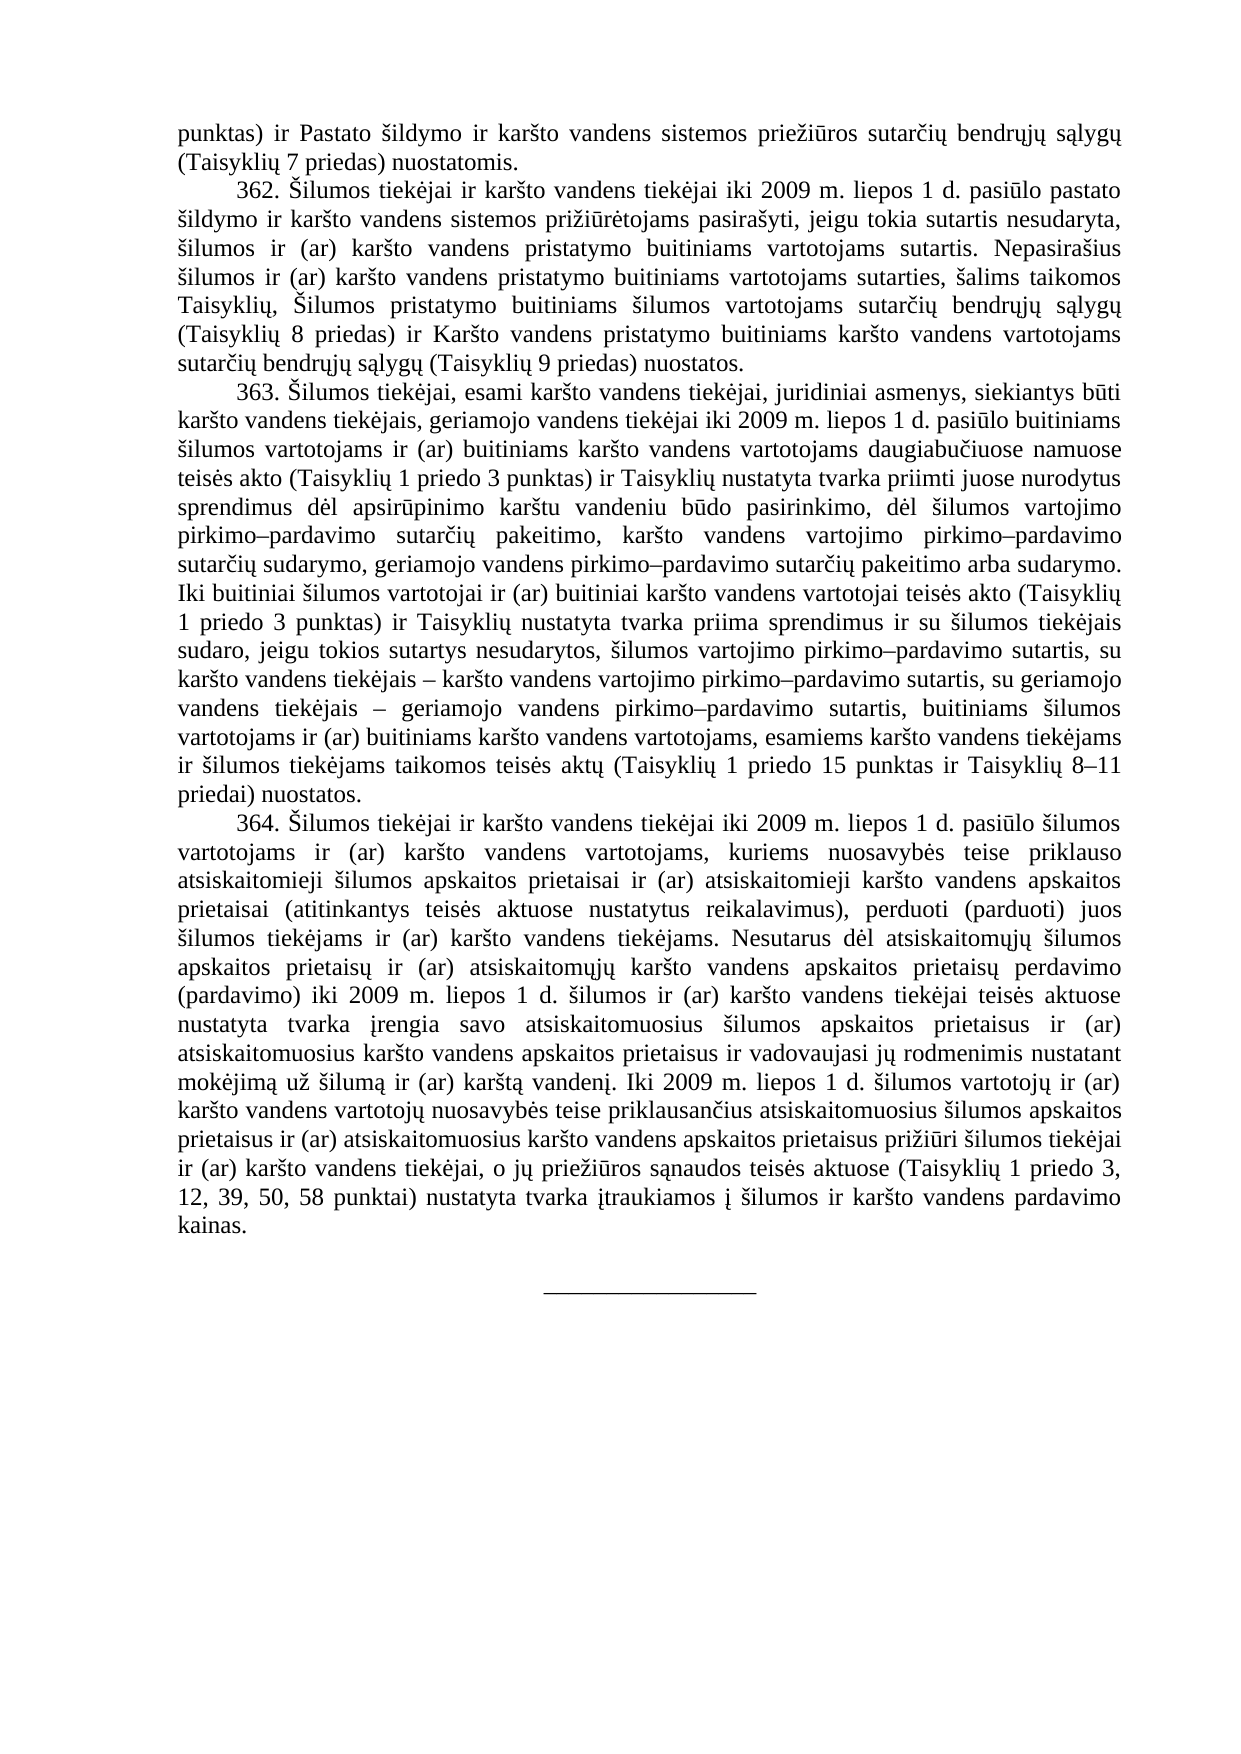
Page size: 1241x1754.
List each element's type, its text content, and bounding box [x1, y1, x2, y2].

text 362. Šilumos tiekėjai ir karšto vandens tiekėjai iki 2009 m. liepos 1 d. pasiūlo pastato šildymo ir karšto vandens sistemos prižiūrėtojams pasirašyti, jeigu tokia sutartis nesudaryta, šilumos ir (ar) karšto vandens pristatymo buitiniams vartotojams sutartis. Nepasirašius šilumos ir (ar) karšto vandens pristatymo buitiniams vartotojams sutarties, šalims taikomos Taisyklių, Šilumos pristatymo buitiniams šilumos vartotojams sutarčių bendrųjų sąlygų (Taisyklių 8 priedas) ir Karšto vandens pristatymo buitiniams karšto vandens vartotojams sutarčių bendrųjų sąlygų (Taisyklių 9 priedas) nuostatos. [177, 176, 1122, 377]
text 363. Šilumos tiekėjai, esami karšto vandens tiekėjai, juridiniai asmenys, siekiantys būti karšto vandens tiekėjais, geriamojo vandens tiekėjai iki 2009 m. liepos 1 d. pasiūlo buitiniams šilumos vartotojams ir (ar) buitiniams karšto vandens vartotojams daugiabučiuose namuose teisės akto (Taisyklių 1 priedo 3 punktas) ir Taisyklių nustatyta tvarka priimti juose nurodytus sprendimus dėl apsirūpinimo karštu vandeniu būdo pasirinkimo, dėl šilumos vartojimo pirkimo–pardavimo sutarčių pakeitimo, karšto vandens vartojimo pirkimo–pardavimo sutarčių sudarymo, geriamojo vandens pirkimo–pardavimo sutarčių pakeitimo arba sudarymo. Iki buitiniai šilumos vartotojai ir (ar) buitiniai karšto vandens vartotojai teisės akto (Taisyklių 1 priedo 3 punktas) ir Taisyklių nustatyta tvarka priima sprendimus ir su šilumos tiekėjais sudaro, jeigu tokios sutartys nesudarytos, šilumos vartojimo pirkimo–pardavimo sutartis, su karšto vandens tiekėjais – karšto vandens vartojimo pirkimo–pardavimo sutartis, su geriamojo vandens tiekėjais – geriamojo vandens pirkimo–pardavimo sutartis, buitiniams šilumos vartotojams ir (ar) buitiniams karšto vandens vartotojams, esamiems karšto vandens tiekėjams ir šilumos tiekėjams taikomos teisės aktų (Taisyklių 1 priedo 15 punktas ir Taisyklių 8–11 priedai) nuostatos. [177, 377, 1122, 808]
text 364. Šilumos tiekėjai ir karšto vandens tiekėjai iki 2009 m. liepos 1 d. pasiūlo šilumos vartotojams ir (ar) karšto vandens vartotojams, kuriems nuosavybės teise priklauso atsiskaitomieji šilumos apskaitos prietaisai ir (ar) atsiskaitomieji karšto vandens apskaitos prietaisai (atitinkantys teisės aktuose nustatytus reikalavimus), perduoti (parduoti) juos šilumos tiekėjams ir (ar) karšto vandens tiekėjams. Nesutarus dėl atsiskaitomųjų šilumos apskaitos prietaisų ir (ar) atsiskaitomųjų karšto vandens apskaitos prietaisų perdavimo (pardavimo) iki 2009 m. liepos 1 d. šilumos ir (ar) karšto vandens tiekėjai teisės aktuose nustatyta tvarka įrengia savo atsiskaitomuosius šilumos apskaitos prietaisus ir (ar) atsiskaitomuosius karšto vandens apskaitos prietaisus ir vadovaujasi jų rodmenimis nustatant mokėjimą už šilumą ir (ar) karštą vandenį. Iki 2009 m. liepos 1 d. šilumos vartotojų ir (ar) karšto vandens vartotojų nuosavybės teise priklausančius atsiskaitomuosius šilumos apskaitos prietaisus ir (ar) atsiskaitomuosius karšto vandens apskaitos prietaisus prižiūri šilumos tiekėjai ir (ar) karšto vandens tiekėjai, o jų priežiūros sąnaudos teisės aktuose (Taisyklių 1 priedo 3, 12, 39, 50, 58 punktai) nustatyta tvarka įtraukiamos į šilumos ir karšto vandens pardavimo kainas. [177, 808, 1122, 1239]
text punktas) ir Pastato šildymo ir karšto vandens sistemos priežiūros sutarčių bendrųjų sąlygų (Taisyklių 7 priedas) nuostatomis. [177, 118, 1122, 176]
text _________________ [177, 1268, 1122, 1297]
